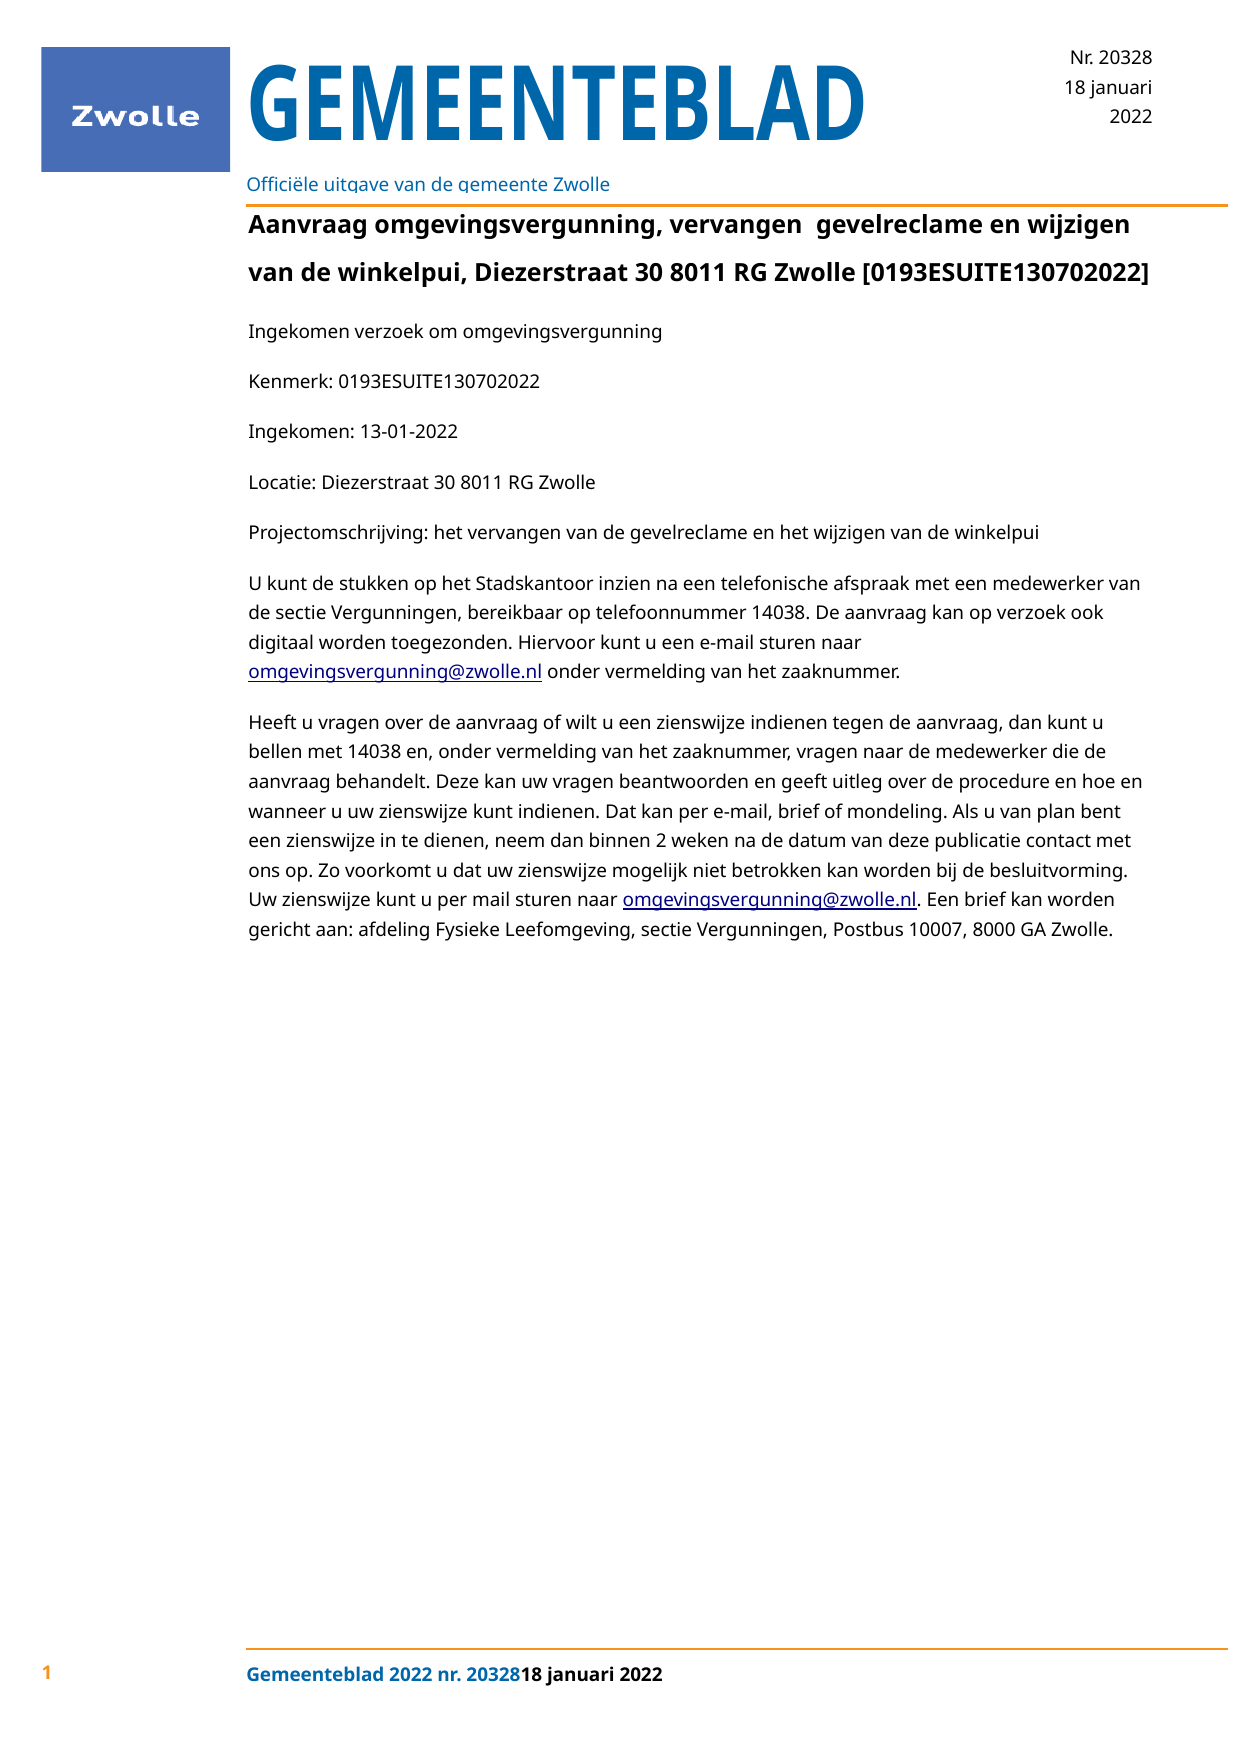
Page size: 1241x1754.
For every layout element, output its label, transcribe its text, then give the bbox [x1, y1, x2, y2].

text Locatie: Diezerstraat 30 8011 RG Zwolle [248, 469, 1152, 495]
text Heeft u vragen over de aanvraag of wilt u een zienswijze indienen tegen de aanvraag, dan kunt u bellen met 14038 en, onder vermelding van het zaaknummer, vragen naar de medewerker die de aanvraag behandelt. Deze kan uw vragen beantwoorden en geeft uitleg over de procedure en hoe en wanneer u uw zienswijze kunt indienen. Dat kan per e-mail, brief of mondeling. Als u van plan bent een zienswijze in te dienen, neem dan binnen 2 weken na de datum van deze publicatie contact met ons op. Zo voorkomt u dat uw zienswijze mogelijk niet betrokken kan worden bij de besluitvorming. Uw zienswijze kunt u per mail sturen naar omgevingsvergunning@zwolle.nl. Een brief kan worden gericht aan: afdeling Fysieke Leefomgeving, sectie Vergunningen, Postbus 10007, 8000 GA Zwolle. [248, 709, 1152, 942]
text Kenmerk: 0193ESUITE130702022 [248, 368, 1152, 394]
text Aanvraag omgevingsvergunning, vervangen gevelreclame en wijzigen van de winkelpui, Diezerstraat 30 8011 RG Zwolle [0193ESUITE130702022] [248, 207, 1152, 288]
text U kunt de stukken op het Stadskantoor inzien na een telefonische afspraak met een medewerker van de sectie Vergunningen, bereikbaar op telefoonnummer 14038. De aanvraag kan op verzoek ook digitaal worden toegezonden. Hiervoor kunt u een e-mail sturen naar omgevingsvergunning@zwolle.nl onder vermelding van het zaaknummer. [248, 570, 1152, 684]
text Ingekomen: 13-01-2022 [248, 419, 1152, 444]
text Projectomschrijving: het vervangen van de gevelreclame en het wijzigen van de winkelpui [248, 519, 1152, 545]
text Ingekomen verzoek om omgevingsvergunning [248, 318, 1152, 344]
picture [41, 47, 231, 172]
